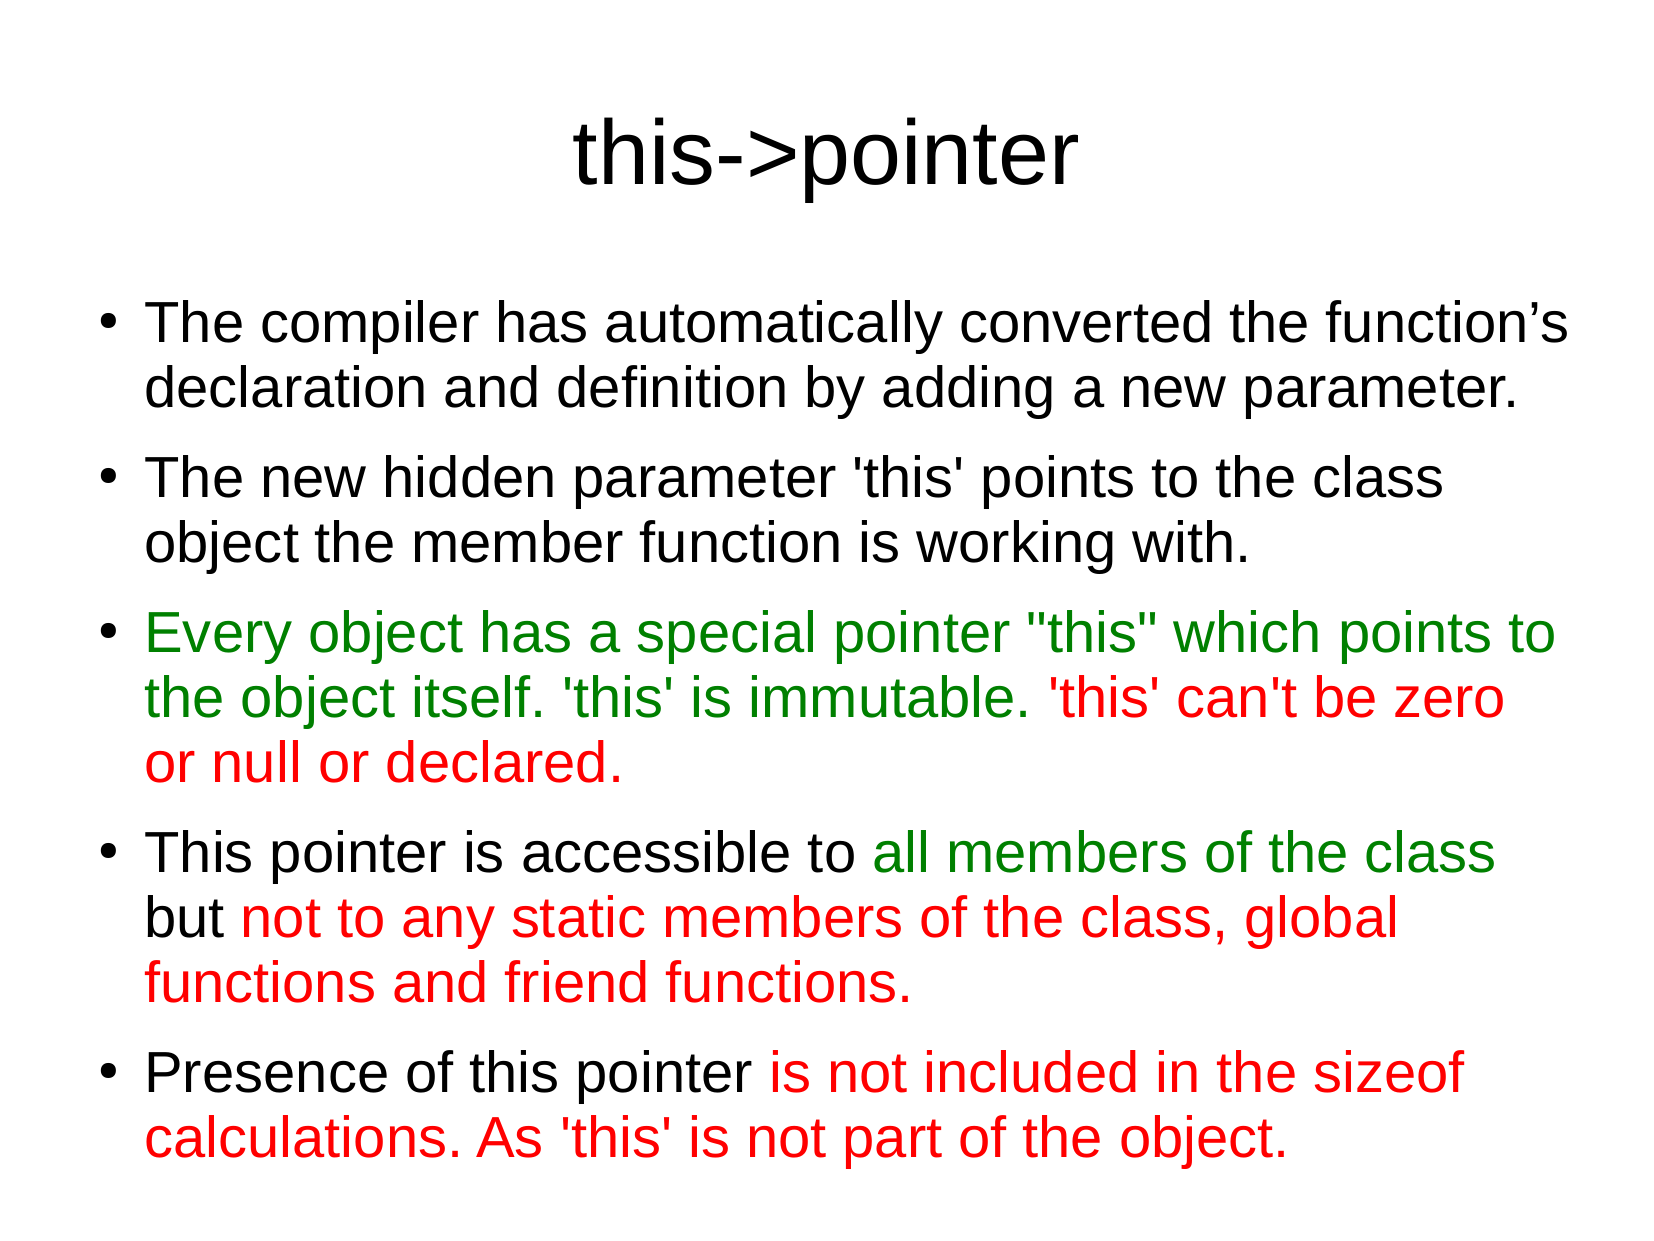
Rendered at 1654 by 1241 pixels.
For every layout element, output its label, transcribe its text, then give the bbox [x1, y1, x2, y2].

title this->pointer [82, 49, 1571, 257]
list The compiler has automatically converted the function’s declaration and definition by adding a new parameter. The new hidden parameter 'this' points to the class object the member function is working with. Every object has a special pointer "this" which points to the object itself. 'this' is immutable. 'this' can't be zero or null or declared. This pointer is accessible to all members of the class but not to any static members of the class, global functions and friend functions. Presence of this pointer is not included in the sizeof calculations. As 'this' is not part of the object. [82, 290, 1571, 1205]
